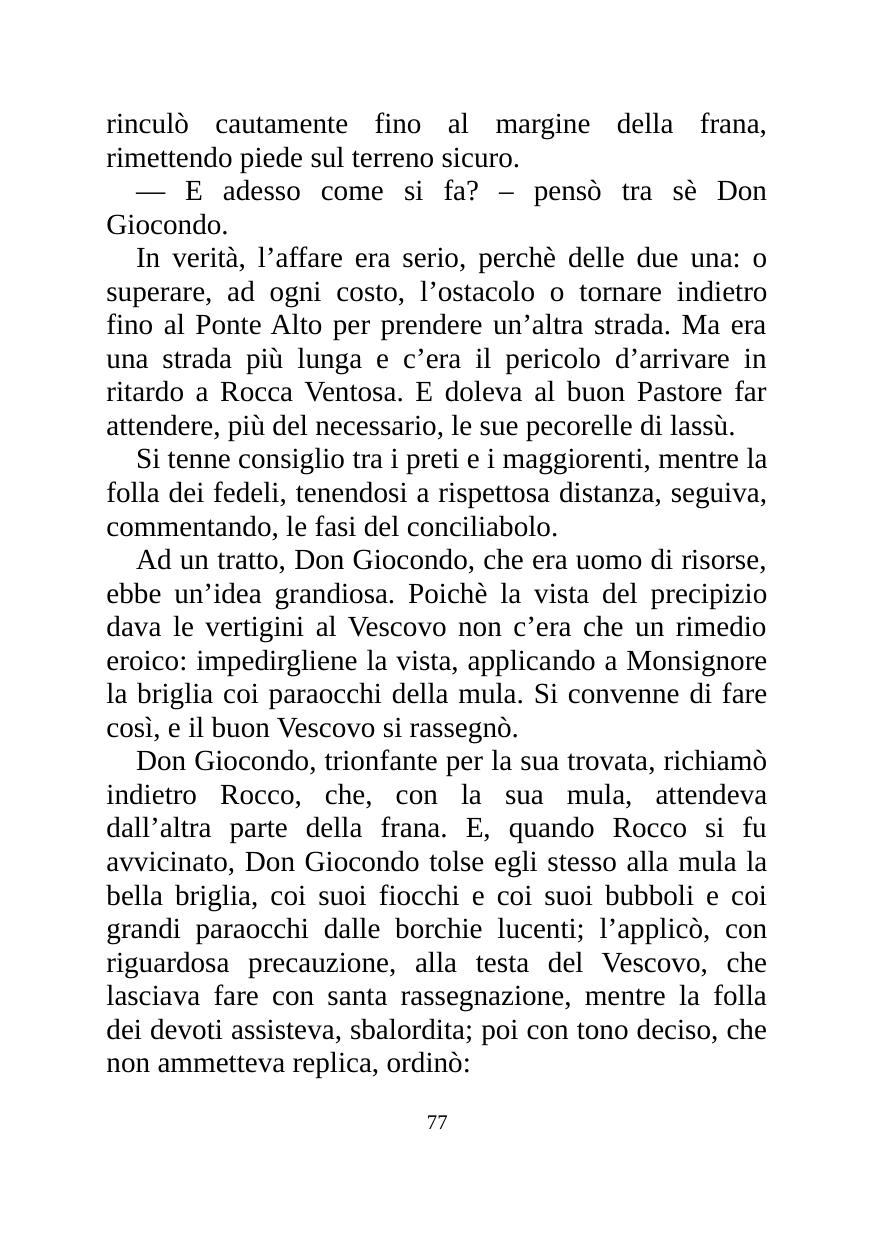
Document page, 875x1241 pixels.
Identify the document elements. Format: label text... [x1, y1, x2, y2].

text Ad un tratto, Don Giocondo, che era uomo di risorse, ebbe un’idea grandiosa. Poichè la vista del precipizio dava le vertigini al Vescovo non c’era che un rimedio eroico: impedirgliene la vista, applicando a Monsignore la briglia coi paraocchi della mula. Si convenne di fare così, e il buon Vescovo si rassegnò. [106, 542, 768, 743]
text Si tenne consiglio tra i preti e i maggiorenti, mentre la folla dei fedeli, tenendosi a rispettosa distanza, seguiva, commentando, le fasi del conciliabolo. [106, 442, 768, 542]
text Don Giocondo, trionfante per la sua trovata, richiamò indietro Rocco, che, con la sua mula, attendeva dall’altra parte della frana. E, quando Rocco si fu avvicinato, Don Giocondo tolse egli stesso alla mula la bella briglia, coi suoi fiocchi e coi suoi bubboli e coi grandi paraocchi dalle borchie lucenti; l’applicò, con riguardosa precauzione, alla testa del Vescovo, che lasciava fare con santa rassegnazione, mentre la folla dei devoti assisteva, sbalordita; poi con tono deciso, che non ammetteva replica, ordinò: [106, 743, 768, 1079]
text In verità, l’affare era serio, perchè delle due una: o superare, ad ogni costo, l’ostacolo o tornare indietro fino al Ponte Alto per prendere un’altra strada. Ma era una strada più lunga e c’era il pericolo d’arrivare in ritardo a Rocca Ventosa. E doleva al buon Pastore far attendere, più del necessario, le sue pecorelle di lassù. [106, 240, 768, 442]
text rinculò cautamente fino al margine della frana, rimettendo piede sul terreno sicuro. [106, 106, 768, 173]
text — E adesso come si fa? – pensò tra sè Don Giocondo. [106, 173, 768, 240]
